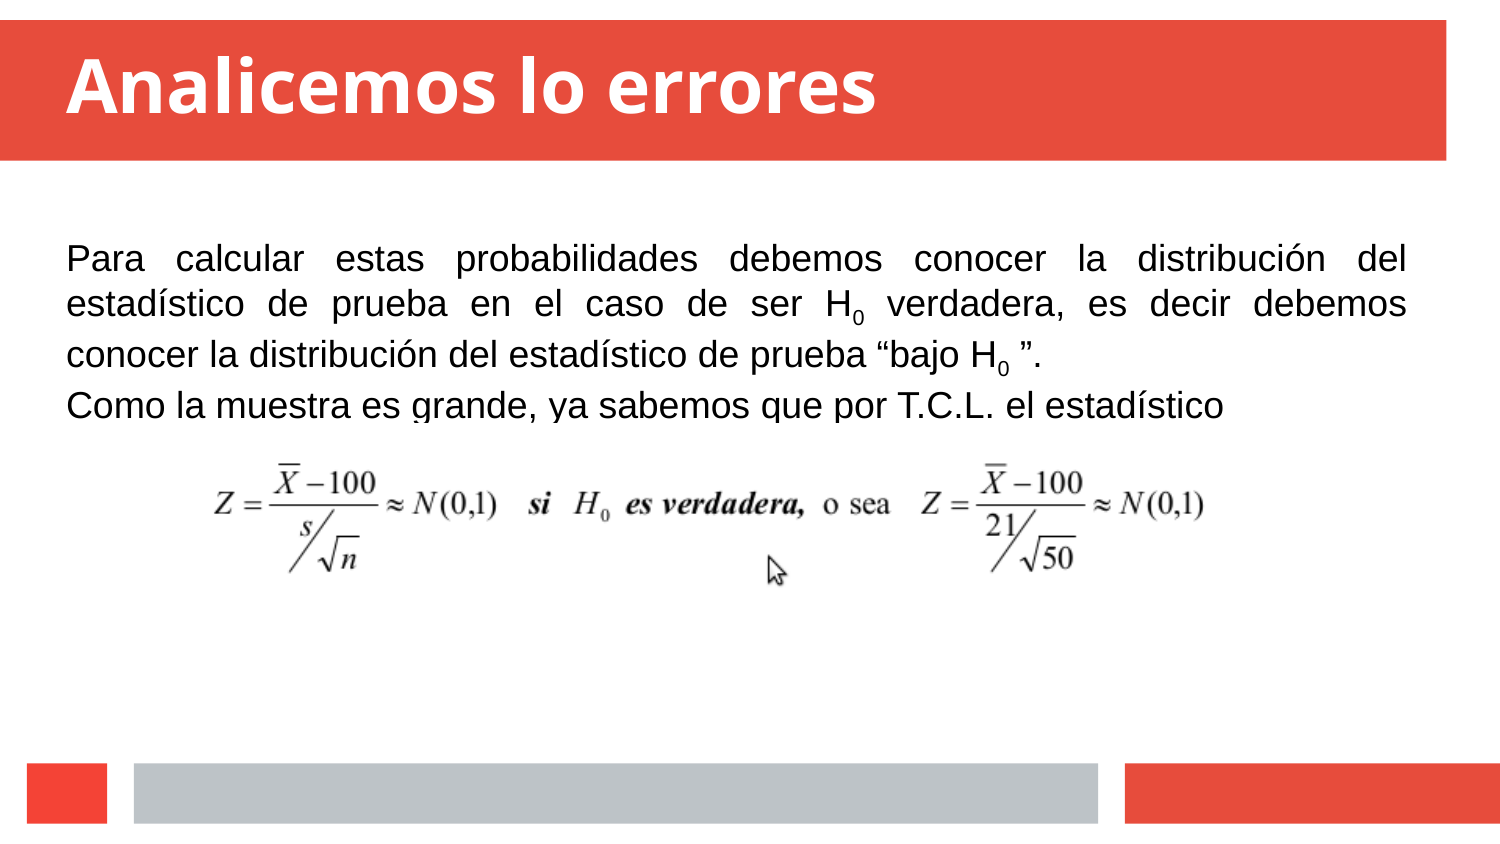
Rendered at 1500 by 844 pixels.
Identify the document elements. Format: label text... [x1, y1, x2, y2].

list Para calcular estas probabilidades debemos conocer la distribución del estadístico de prueba en el caso de ser H0 verdadera, es decir debemos conocer la distribución del estadístico de prueba “bajo H0 ”. Como la muestra es grande, ya sabemos que por T.C.L. el estadístico [53, 220, 1420, 424]
picture [166, 423, 1275, 616]
title Analicemos lo errores [53, 40, 1447, 141]
